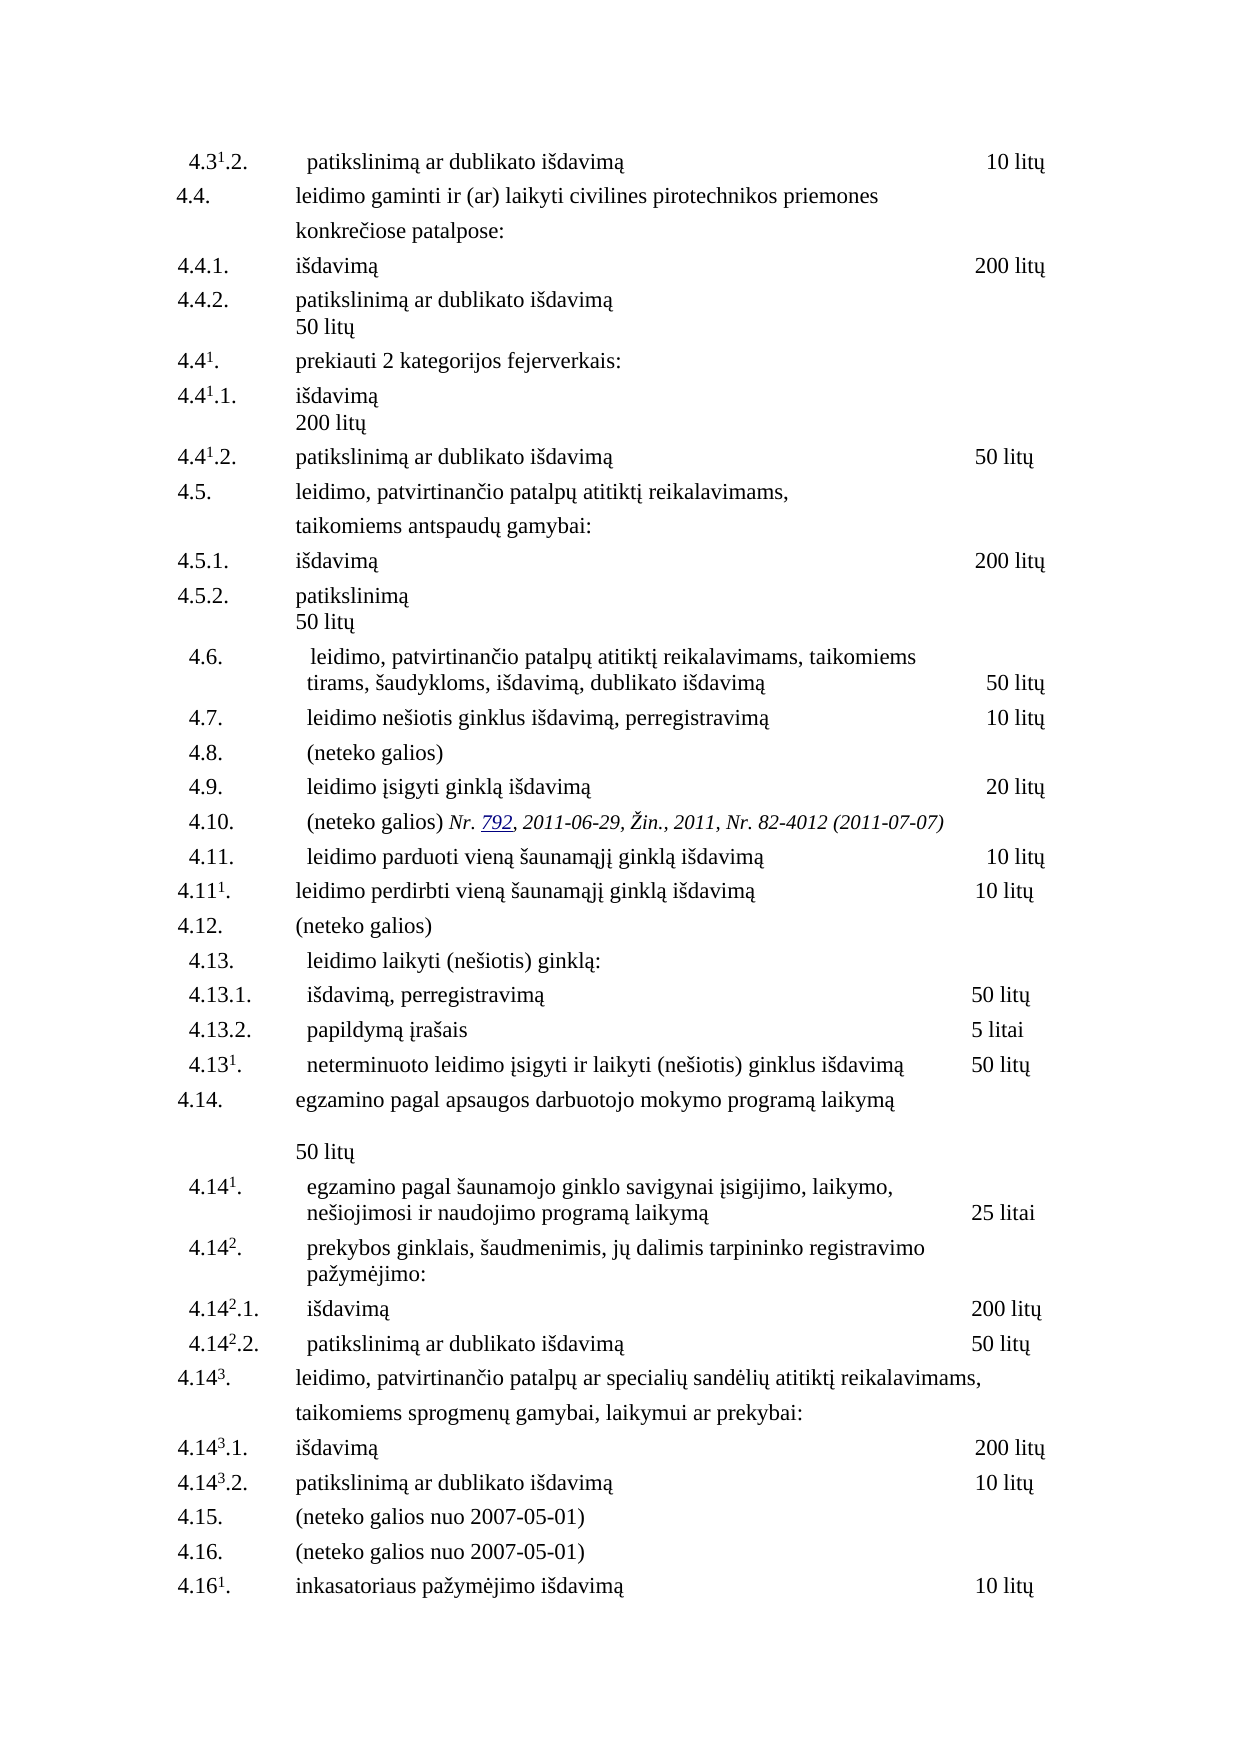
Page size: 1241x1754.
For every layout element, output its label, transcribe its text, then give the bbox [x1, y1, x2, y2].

table_cell 4.9. [177, 774, 307, 808]
text 4.41. prekiauti 2 kategorijos fejerverkais: [177, 347, 915, 374]
text 4.161. inkasatoriaus pažymėjimo išdavimą 10 litų [177, 1573, 1122, 1599]
table_cell 4.142.2. [177, 1330, 307, 1364]
text 4.4. leidimo gaminti ir (ar) laikyti civilines pirotechnikos priemones [176, 182, 974, 209]
table_cell išdavimą, perregistravimą [307, 982, 971, 1016]
table_cell 50 litų [971, 982, 1119, 1016]
table_header [971, 947, 1119, 982]
table_cell 20 litų [986, 774, 1133, 808]
table_cell neterminuoto leidimo įsigyti ir laikyti (nešiotis) ginklus išdavimą [307, 1051, 971, 1086]
text konkrečiose patalpose: [176, 217, 974, 243]
table_cell leidimo įsigyti ginklą išdavimą [307, 774, 986, 808]
text 4.5.1. išdavimą 200 litų [177, 547, 1122, 574]
table_cell patikslinimą ar dublikato išdavimą [307, 1330, 971, 1364]
table_cell 10 litų [986, 843, 1133, 877]
table_header 50 litų [986, 643, 1133, 704]
table_cell (neteko galios) [307, 739, 986, 773]
table_cell 4.7. [177, 704, 307, 739]
text 4.16. (neteko galios nuo 2007-05-01) [177, 1538, 945, 1564]
table_cell 4.10. [177, 808, 307, 843]
table_cell 4.142. [177, 1234, 307, 1295]
text 4.5. leidimo, patvirtinančio patalpų atitiktį reikalavimams, [177, 478, 1122, 504]
table_cell [986, 739, 1133, 773]
text 4.143.2. patikslinimą ar dublikato išdavimą 10 litų [177, 1468, 1122, 1495]
table_header 25 litai [971, 1173, 1119, 1234]
text 4.111. leidimo perdirbti vieną šaunamąjį ginklą išdavimą 10 litų [177, 877, 1122, 904]
table_cell 50 litų [971, 1051, 1119, 1086]
text 4.15. (neteko galios nuo 2007-05-01) [177, 1503, 945, 1529]
table_cell 4.13.1. [177, 982, 307, 1016]
text 4.14. egzamino pagal apsaugos darbuotojo mokymo programą laikymą 50 litų [177, 1086, 945, 1165]
text 4.5.2. patikslinimą 50 litų [177, 582, 945, 635]
table_cell 10 litų [986, 704, 1133, 739]
text 4.143.1. išdavimą 200 litų [177, 1434, 1122, 1460]
table_cell (neteko galios) Nr. 792, 2011-06-29, Žin., 2011, Nr. 82-4012 (2011-07-07) [307, 808, 986, 843]
table_cell išdavimą [307, 1295, 971, 1330]
table_header leidimo, patvirtinančio patalpų atitiktį reikalavimams, taikomiems tirams, šaudykloms, išdavimą, dublikato išdavimą [307, 643, 986, 704]
table_header 4.141. [177, 1173, 307, 1234]
table_cell patikslinimą ar dublikato išdavimą [307, 148, 986, 182]
text 4.4.2. patikslinimą ar dublikato išdavimą 50 litų [177, 286, 945, 339]
table_cell 4.11. [177, 843, 307, 877]
text 4.143. leidimo, patvirtinančio patalpų ar specialių sandėlių atitiktį reikalavimams, [177, 1364, 1122, 1391]
text 4.41.2. patikslinimą ar dublikato išdavimą 50 litų [177, 443, 1122, 469]
text 4.12. (neteko galios) [177, 912, 945, 938]
table_header 4.13. [177, 947, 307, 982]
table_header 4.6. [177, 643, 307, 704]
table_cell 200 litų [971, 1295, 1119, 1330]
table_cell papildymą įrašais [307, 1016, 971, 1051]
table_cell 4.131. [177, 1051, 307, 1086]
table_cell 4.142.1. [177, 1295, 307, 1330]
table_cell 50 litų [971, 1330, 1119, 1364]
table_cell 10 litų [986, 148, 1133, 182]
table_cell [986, 808, 1133, 843]
text taikomiems sprogmenų gamybai, laikymui ar prekybai: [177, 1399, 1122, 1426]
table_cell 5 litai [971, 1016, 1119, 1051]
table_cell [971, 1234, 1119, 1295]
table_cell leidimo nešiotis ginklus išdavimą, perregistravimą [307, 704, 986, 739]
table_cell 4.13.2. [177, 1016, 307, 1051]
text 4.4.1. išdavimą 200 litų [177, 252, 1137, 278]
table_header leidimo laikyti (nešiotis) ginklą: [307, 947, 971, 982]
text taikomiems antspaudų gamybai: [177, 513, 1122, 539]
text 4.41.1. išdavimą 200 litų [177, 382, 915, 435]
table_cell leidimo parduoti vieną šaunamąjį ginklą išdavimą [307, 843, 986, 877]
table_cell 4.31.2. [177, 148, 307, 182]
table_cell prekybos ginklais, šaudmenimis, jų dalimis tarpininko registravimo pažymėjimo: [307, 1234, 971, 1295]
table_cell 4.8. [177, 739, 307, 773]
table_header egzamino pagal šaunamojo ginklo savigynai įsigijimo, laikymo, nešiojimosi ir naudojimo programą laikymą [307, 1173, 971, 1234]
